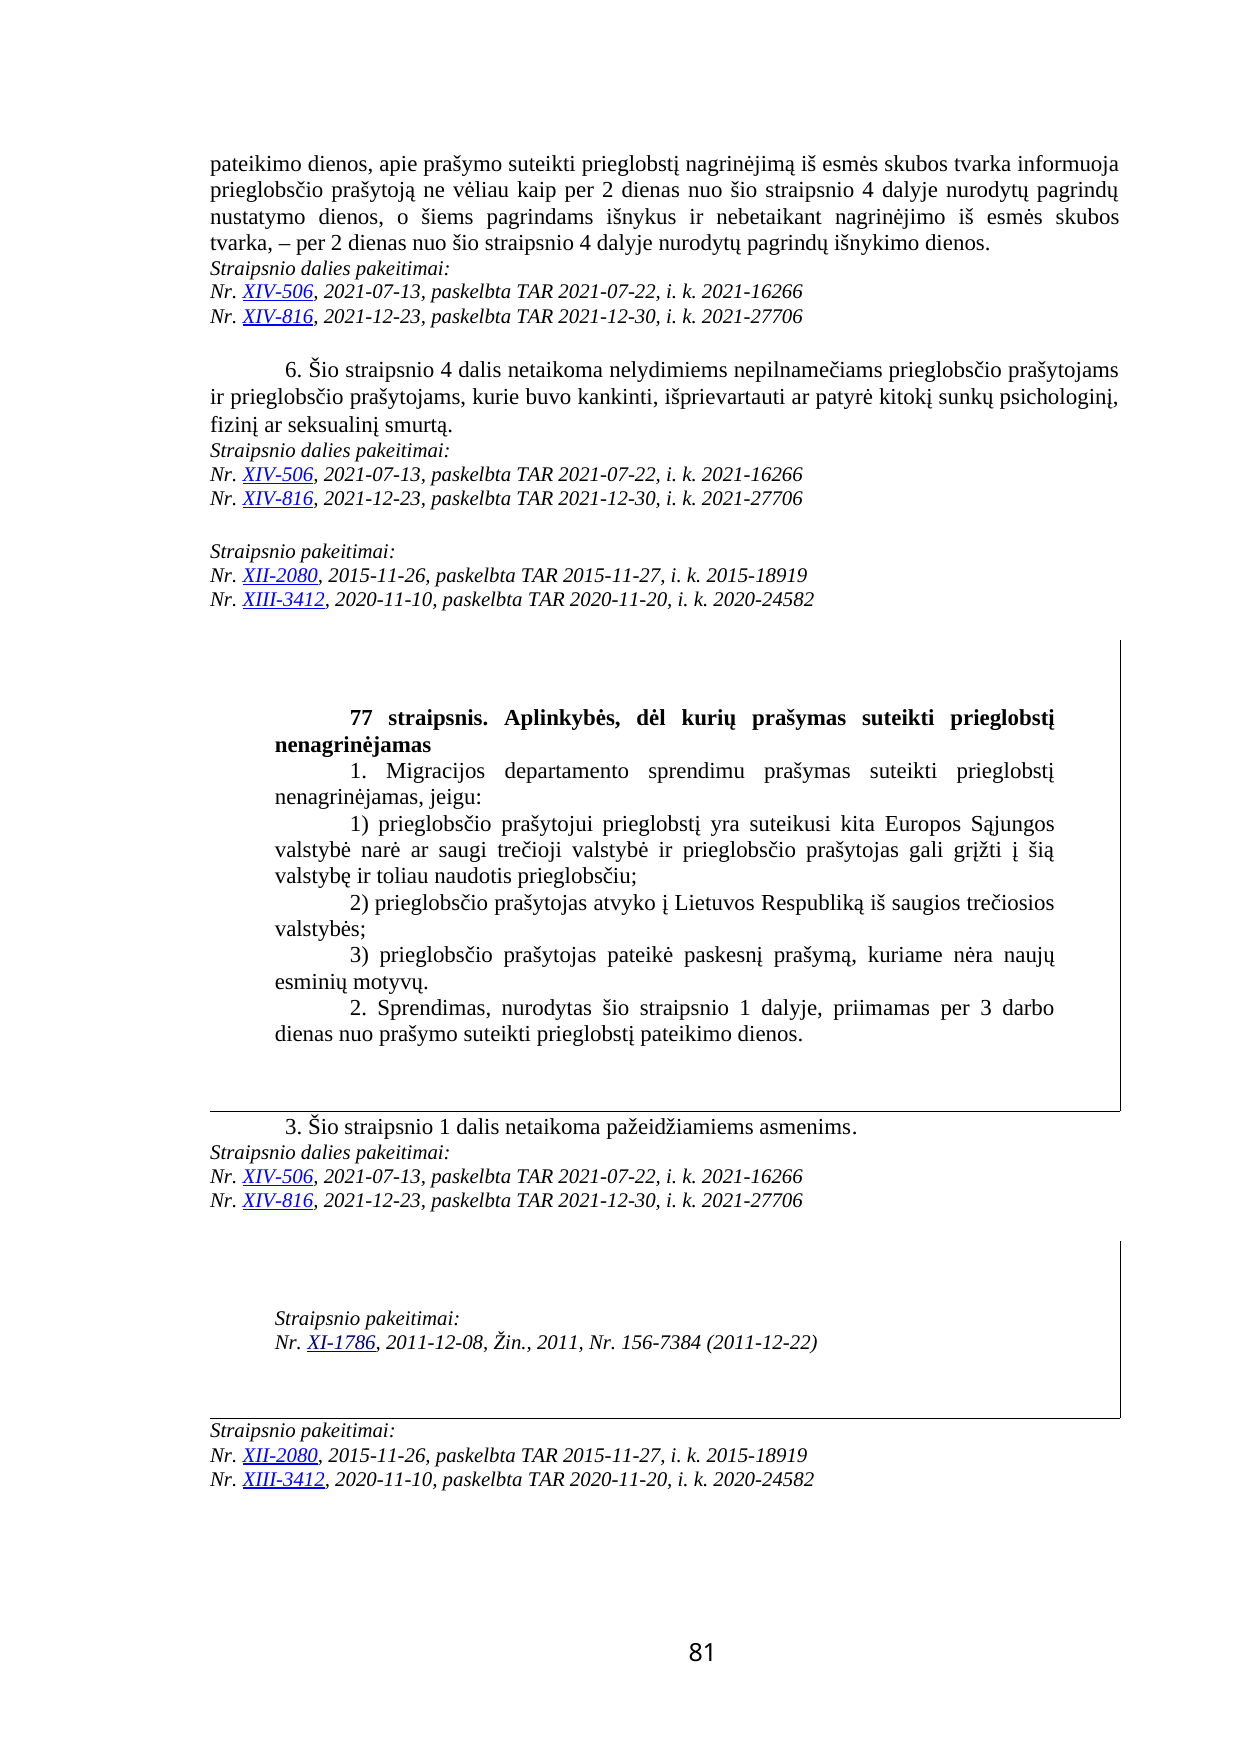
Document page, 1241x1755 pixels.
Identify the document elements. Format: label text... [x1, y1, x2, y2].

text 1. Migracijos departamento sprendimu prašymas suteikti prieglobstį nenagrinėjamas, jeigu: [210, 757, 1120, 810]
text 6. Šio straipsnio 4 dalis netaikoma nelydimiems nepilnamečiams prieglobsčio prašytojams ir prieglobsčio prašytojams, kurie buvo kankinti, išprievartauti ar patyrė kitokį sunkų psichologinį, fizinį ar seksualinį smurtą. [210, 356, 1120, 438]
text Nr. XIV-816, 2021-12-23, paskelbta TAR 2021-12-30, i. k. 2021-27706 [210, 1188, 1120, 1212]
text Nr. XIII-3412, 2020-11-10, paskelbta TAR 2020-11-20, i. k. 2020-24582 [210, 1467, 1120, 1491]
text Straipsnio pakeitimai: [210, 539, 1120, 563]
text Nr. XIII-3412, 2020-11-10, paskelbta TAR 2020-11-20, i. k. 2020-24582 [210, 587, 1120, 611]
text Nr. XIV-506, 2021-07-13, paskelbta TAR 2021-07-22, i. k. 2021-16266 [210, 462, 1120, 486]
text 2) prieglobsčio prašytojas atvyko į Lietuvos Respubliką iš saugios trečiosios valstybės; [210, 889, 1120, 941]
text Straipsnio dalies pakeitimai: [210, 438, 1120, 462]
text Nr. XII-2080, 2015-11-26, paskelbta TAR 2015-11-27, i. k. 2015-18919 [210, 563, 1120, 587]
text 2. Sprendimas, nurodytas šio straipsnio 1 dalyje, priimamas per 3 darbo dienas nuo prašymo suteikti prieglobstį pateikimo dienos. [210, 994, 1120, 1111]
text pateikimo dienos, apie prašymo suteikti prieglobstį nagrinėjimą iš esmės skubos tvarka informuoja prieglobsčio prašytoją ne vėliau kaip per 2 dienas nuo šio straipsnio 4 dalyje nurodytų pagrindų nustatymo dienos, o šiems pagrindams išnykus ir nebetaikant nagrinėjimo iš esmės skubos tvarka, – per 2 dienas nuo šio straipsnio 4 dalyje nurodytų pagrindų išnykimo dienos. [210, 150, 1120, 255]
text 1) prieglobsčio prašytojui prieglobstį yra suteikusi kita Europos Sąjungos valstybė narė ar saugi trečioji valstybė ir prieglobsčio prašytojas gali grįžti į šią valstybę ir toliau naudotis prieglobsčiu; [210, 810, 1120, 889]
text Nr. XI-1786, 2011-12-08, Žin., 2011, Nr. 156-7384 (2011-12-22) [210, 1330, 1120, 1418]
text Straipsnio dalies pakeitimai: [210, 1140, 1120, 1164]
text Straipsnio dalies pakeitimai: [210, 255, 1120, 279]
text 3) prieglobsčio prašytojas pateikė paskesnį prašymą, kuriame nėra naujų esminių motyvų. [210, 941, 1120, 994]
text Nr. XIV-816, 2021-12-23, paskelbta TAR 2021-12-30, i. k. 2021-27706 [210, 303, 1120, 328]
text Straipsnio pakeitimai: [210, 1418, 1120, 1442]
text Nr. XIV-506, 2021-07-13, paskelbta TAR 2021-07-22, i. k. 2021-16266 [210, 279, 1120, 303]
text Nr. XIV-816, 2021-12-23, paskelbta TAR 2021-12-30, i. k. 2021-27706 [210, 486, 1120, 510]
text Nr. XII-2080, 2015-11-26, paskelbta TAR 2015-11-27, i. k. 2015-18919 [210, 1442, 1120, 1467]
text 3. Šio straipsnio 1 dalis netaikoma pažeidžiamiems asmenims. [210, 1111, 1120, 1140]
text 77 straipsnis. Aplinkybės, dėl kurių prašymas suteikti prieglobstį nenagrinėjamas [210, 640, 1120, 757]
text Nr. XIV-506, 2021-07-13, paskelbta TAR 2021-07-22, i. k. 2021-16266 [210, 1164, 1120, 1188]
text Straipsnio pakeitimai: [210, 1241, 1120, 1330]
